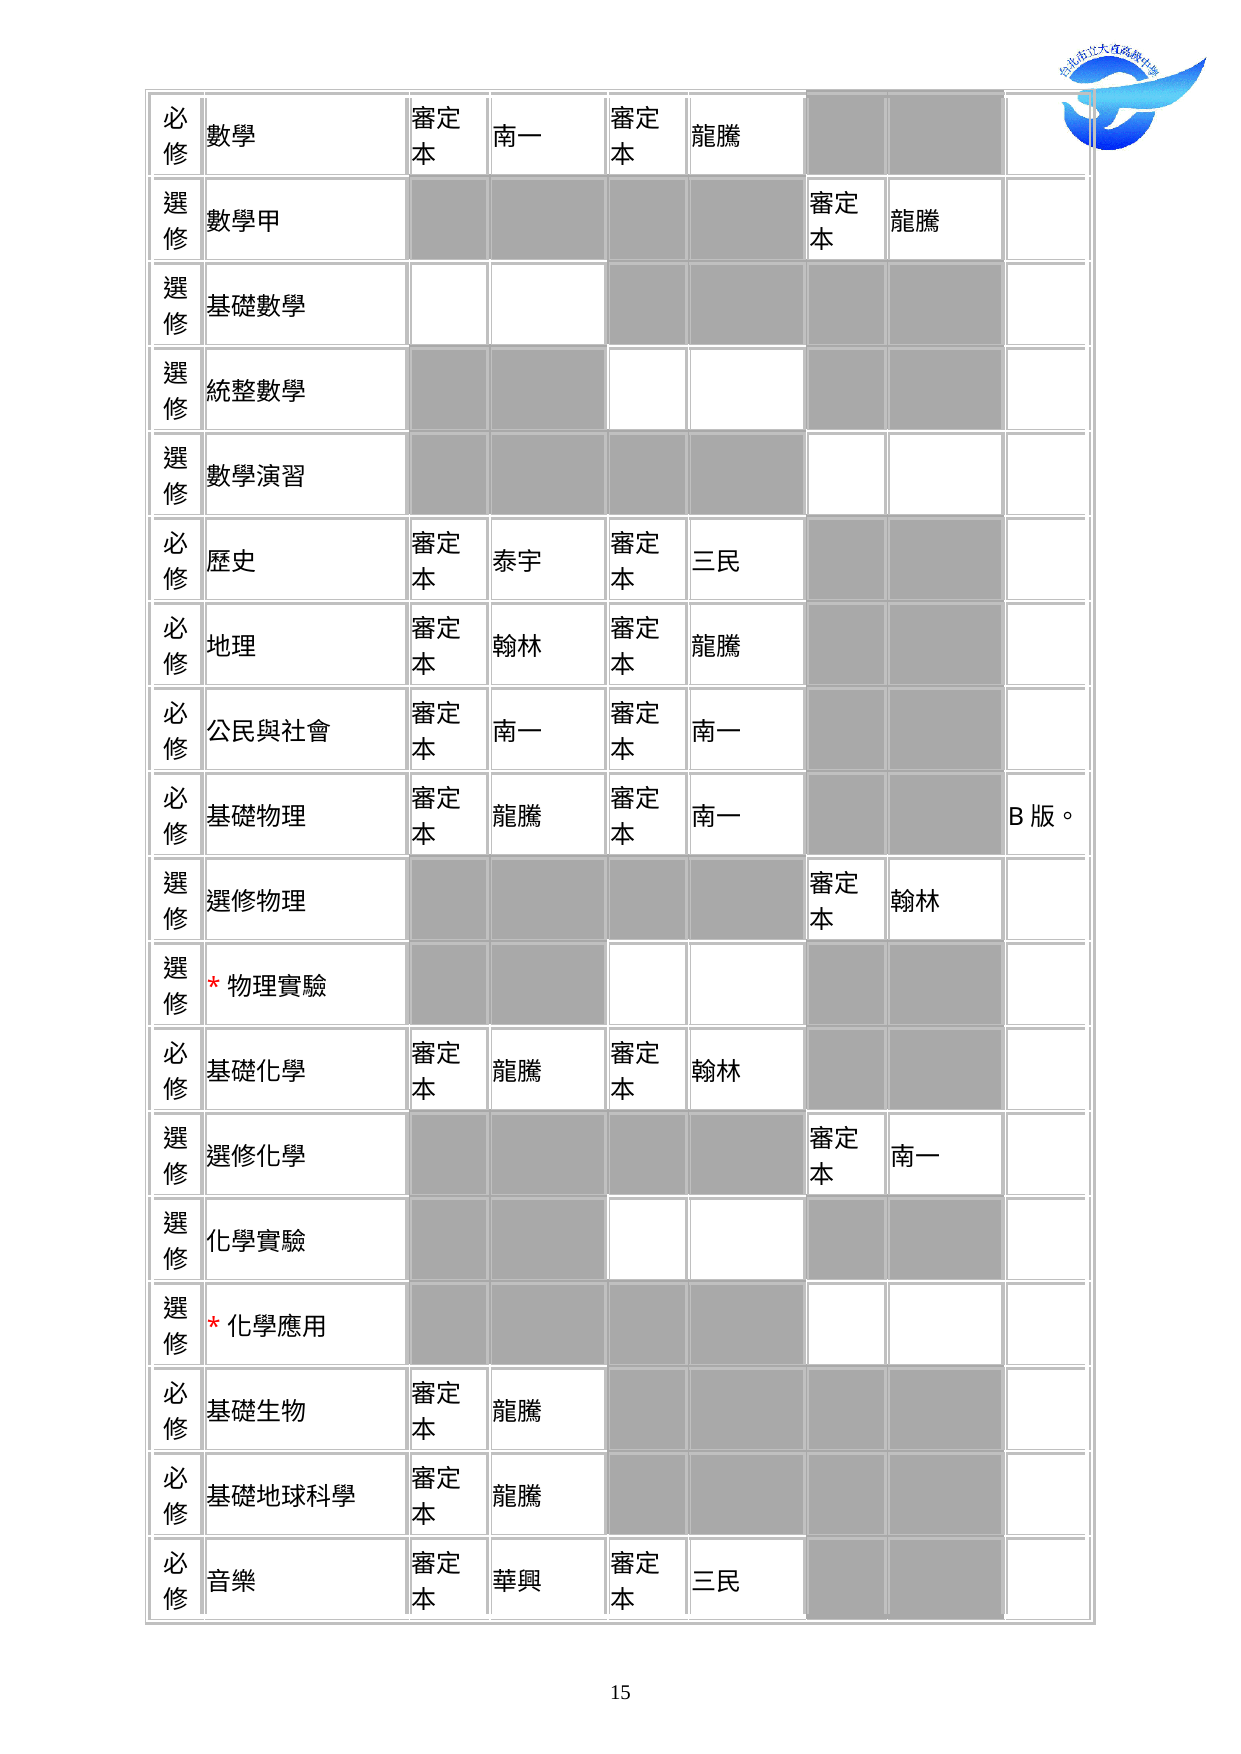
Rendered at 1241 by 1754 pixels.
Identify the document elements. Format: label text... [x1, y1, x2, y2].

table_cell 華興 [489, 1534, 607, 1619]
table_cell [691, 1200, 803, 1279]
table_cell [890, 945, 1001, 1024]
table_cell [691, 860, 803, 939]
table_cell [809, 690, 884, 769]
table_cell [691, 1285, 803, 1364]
table_cell [809, 1200, 884, 1279]
table_cell 龍騰 [492, 1030, 604, 1109]
table_cell [890, 1030, 1001, 1109]
table_cell 選修 [148, 1109, 203, 1194]
table_cell [890, 1455, 1001, 1534]
table_cell [809, 1285, 884, 1364]
table_cell 審定本 [607, 90, 688, 174]
table_cell 審定本 [412, 520, 486, 599]
table_cell [890, 350, 1001, 429]
table_cell 翰林 [890, 860, 1001, 939]
table_cell 選修 [148, 344, 203, 429]
table_cell [890, 265, 1001, 344]
table_cell [492, 180, 604, 259]
table_cell [1005, 599, 1092, 684]
table_cell [809, 520, 884, 599]
table_cell [492, 860, 604, 939]
table_cell [610, 1115, 685, 1194]
table_cell 審定本 [412, 1455, 486, 1534]
table_cell 必修 [148, 514, 203, 599]
table_cell 必修 [151, 95, 203, 174]
table_cell [809, 350, 884, 429]
table_cell [610, 350, 685, 429]
table_cell 三民 [688, 1534, 806, 1619]
table_cell 基礎物理 [207, 775, 405, 854]
table_cell 審定本 [409, 90, 489, 174]
table_cell [691, 1370, 803, 1449]
table_cell 音樂 [204, 1534, 408, 1619]
table_cell [809, 945, 884, 1024]
table_cell [809, 1455, 884, 1534]
table_cell [492, 1200, 604, 1279]
table_cell [809, 265, 884, 344]
table_cell 翰林 [691, 1030, 803, 1109]
table_cell [1005, 259, 1092, 344]
table_cell [412, 180, 486, 259]
table_cell [412, 435, 486, 514]
table_cell [806, 90, 887, 174]
table_cell 選修 [148, 429, 203, 514]
table_cell [691, 1115, 803, 1194]
table_cell [412, 945, 486, 1024]
picture [1053, 90, 1093, 155]
table_cell 公民與社會 [207, 690, 405, 769]
table_cell [1005, 1194, 1092, 1279]
table_cell 基礎化學 [207, 1030, 405, 1109]
table_cell 選修 [148, 259, 203, 344]
table_cell [1005, 1534, 1092, 1619]
table_cell [691, 265, 803, 344]
table_cell [809, 1370, 884, 1449]
table_cell 基礎數學 [207, 265, 405, 344]
table_cell 審定本 [610, 775, 685, 854]
table_cell [492, 350, 604, 429]
table_cell [412, 350, 486, 429]
table_cell 南一 [489, 90, 607, 174]
table_cell 審定本 [607, 1534, 688, 1619]
table_cell 地理 [207, 605, 405, 684]
table_cell 審定本 [610, 520, 685, 599]
table_cell 審定本 [412, 1370, 486, 1449]
table_cell 必修 [148, 1364, 203, 1449]
table_cell [492, 435, 604, 514]
table_cell 審定本 [809, 860, 884, 939]
table_cell * 物理實驗 [207, 945, 405, 1024]
table_cell [412, 1285, 486, 1364]
table_cell [610, 1370, 685, 1449]
table_cell 選修 [148, 854, 203, 939]
table_cell [809, 1030, 884, 1109]
table_cell 基礎生物 [207, 1370, 405, 1449]
table_cell 南一 [492, 690, 604, 769]
table_cell [890, 520, 1001, 599]
table_cell 審定本 [412, 690, 486, 769]
table_cell [1005, 939, 1092, 1024]
table_cell [890, 605, 1001, 684]
table_cell [887, 1534, 1004, 1619]
table_cell 選修 [148, 1279, 203, 1364]
table_cell 必修 [148, 684, 203, 769]
table_cell 必修 [148, 599, 203, 684]
table_cell [412, 265, 486, 344]
table_cell [1005, 854, 1092, 939]
table_cell [890, 435, 1001, 514]
table_cell [610, 180, 685, 259]
table_cell 必修 [148, 1449, 203, 1534]
table_cell 審定本 [610, 605, 685, 684]
table_cell 數學 [204, 90, 408, 174]
table_cell [412, 1200, 486, 1279]
table_cell 龍騰 [890, 180, 1001, 259]
table_cell [809, 775, 884, 854]
table_cell B 版。 [1005, 769, 1092, 854]
table_cell 基礎地球科學 [207, 1455, 405, 1534]
table_cell [1005, 1364, 1092, 1449]
table_cell [691, 435, 803, 514]
table_cell 化學實驗 [207, 1200, 405, 1279]
table_cell 南一 [691, 690, 803, 769]
table_cell 龍騰 [688, 90, 806, 174]
picture [1053, 95, 1089, 155]
table_cell 泰宇 [492, 520, 604, 599]
table_cell [412, 860, 486, 939]
table_cell [1005, 429, 1092, 514]
table_cell 審定本 [412, 605, 486, 684]
table_cell [890, 1200, 1001, 1279]
table_cell [890, 1370, 1001, 1449]
table_cell 翰林 [492, 605, 604, 684]
table_cell [1005, 1449, 1092, 1534]
table_cell [412, 1115, 486, 1194]
table_cell [890, 775, 1001, 854]
table_cell 三民 [691, 520, 803, 599]
table_cell [492, 945, 604, 1024]
table_cell [887, 90, 1004, 174]
table_cell 選修化學 [207, 1115, 405, 1194]
table_cell [890, 690, 1001, 769]
table_cell [890, 1285, 1001, 1364]
table_cell 數學甲 [207, 180, 405, 259]
table_cell [610, 945, 685, 1024]
table_cell 龍騰 [492, 1455, 604, 1534]
table_cell [1005, 684, 1092, 769]
table_cell [1005, 1109, 1092, 1194]
table_cell [610, 1455, 685, 1534]
table_cell 審定本 [610, 690, 685, 769]
table_cell [610, 265, 685, 344]
table_cell 選修 [148, 1194, 203, 1279]
table_cell 選修 [148, 939, 203, 1024]
table_cell [1005, 90, 1089, 174]
table_cell 統整數學 [207, 350, 405, 429]
table_cell 審定本 [412, 775, 486, 854]
table_cell 歷史 [207, 520, 405, 599]
table_cell 審定本 [610, 1030, 685, 1109]
table_cell [1005, 1279, 1092, 1364]
table_cell [1005, 174, 1092, 259]
table_cell 龍騰 [492, 775, 604, 854]
table_cell * 化學應用 [207, 1285, 405, 1364]
table_cell 審定本 [412, 1030, 486, 1109]
table_cell [809, 605, 884, 684]
table_cell 審定本 [809, 1115, 884, 1194]
table_cell [492, 1285, 604, 1364]
table_cell 必修 [148, 769, 203, 854]
table_cell [610, 860, 685, 939]
table_cell [1005, 514, 1092, 599]
table_cell 龍騰 [691, 605, 803, 684]
table_cell 龍騰 [492, 1370, 604, 1449]
picture [1053, 35, 1211, 155]
table_cell 選修 [148, 174, 203, 259]
table_cell 南一 [890, 1115, 1001, 1194]
table_cell 選修物理 [207, 860, 405, 939]
table_cell 必修 [148, 1534, 203, 1619]
table_cell [691, 350, 803, 429]
table_cell [806, 1534, 887, 1619]
table_cell [691, 945, 803, 1024]
table_cell [691, 180, 803, 259]
table_cell [809, 435, 884, 514]
table_cell 南一 [691, 775, 803, 854]
table_cell 數學演習 [207, 435, 405, 514]
table_cell [610, 1285, 685, 1364]
table_cell [1005, 344, 1092, 429]
table_cell [610, 1200, 685, 1279]
table_cell [492, 1115, 604, 1194]
table_cell 必修 [148, 1024, 203, 1109]
table_cell [1005, 1024, 1092, 1109]
table_cell [492, 265, 604, 344]
table_cell [691, 1455, 803, 1534]
table_cell 審定本 [809, 180, 884, 259]
table_cell [610, 435, 685, 514]
table_cell 審定本 [409, 1534, 489, 1619]
